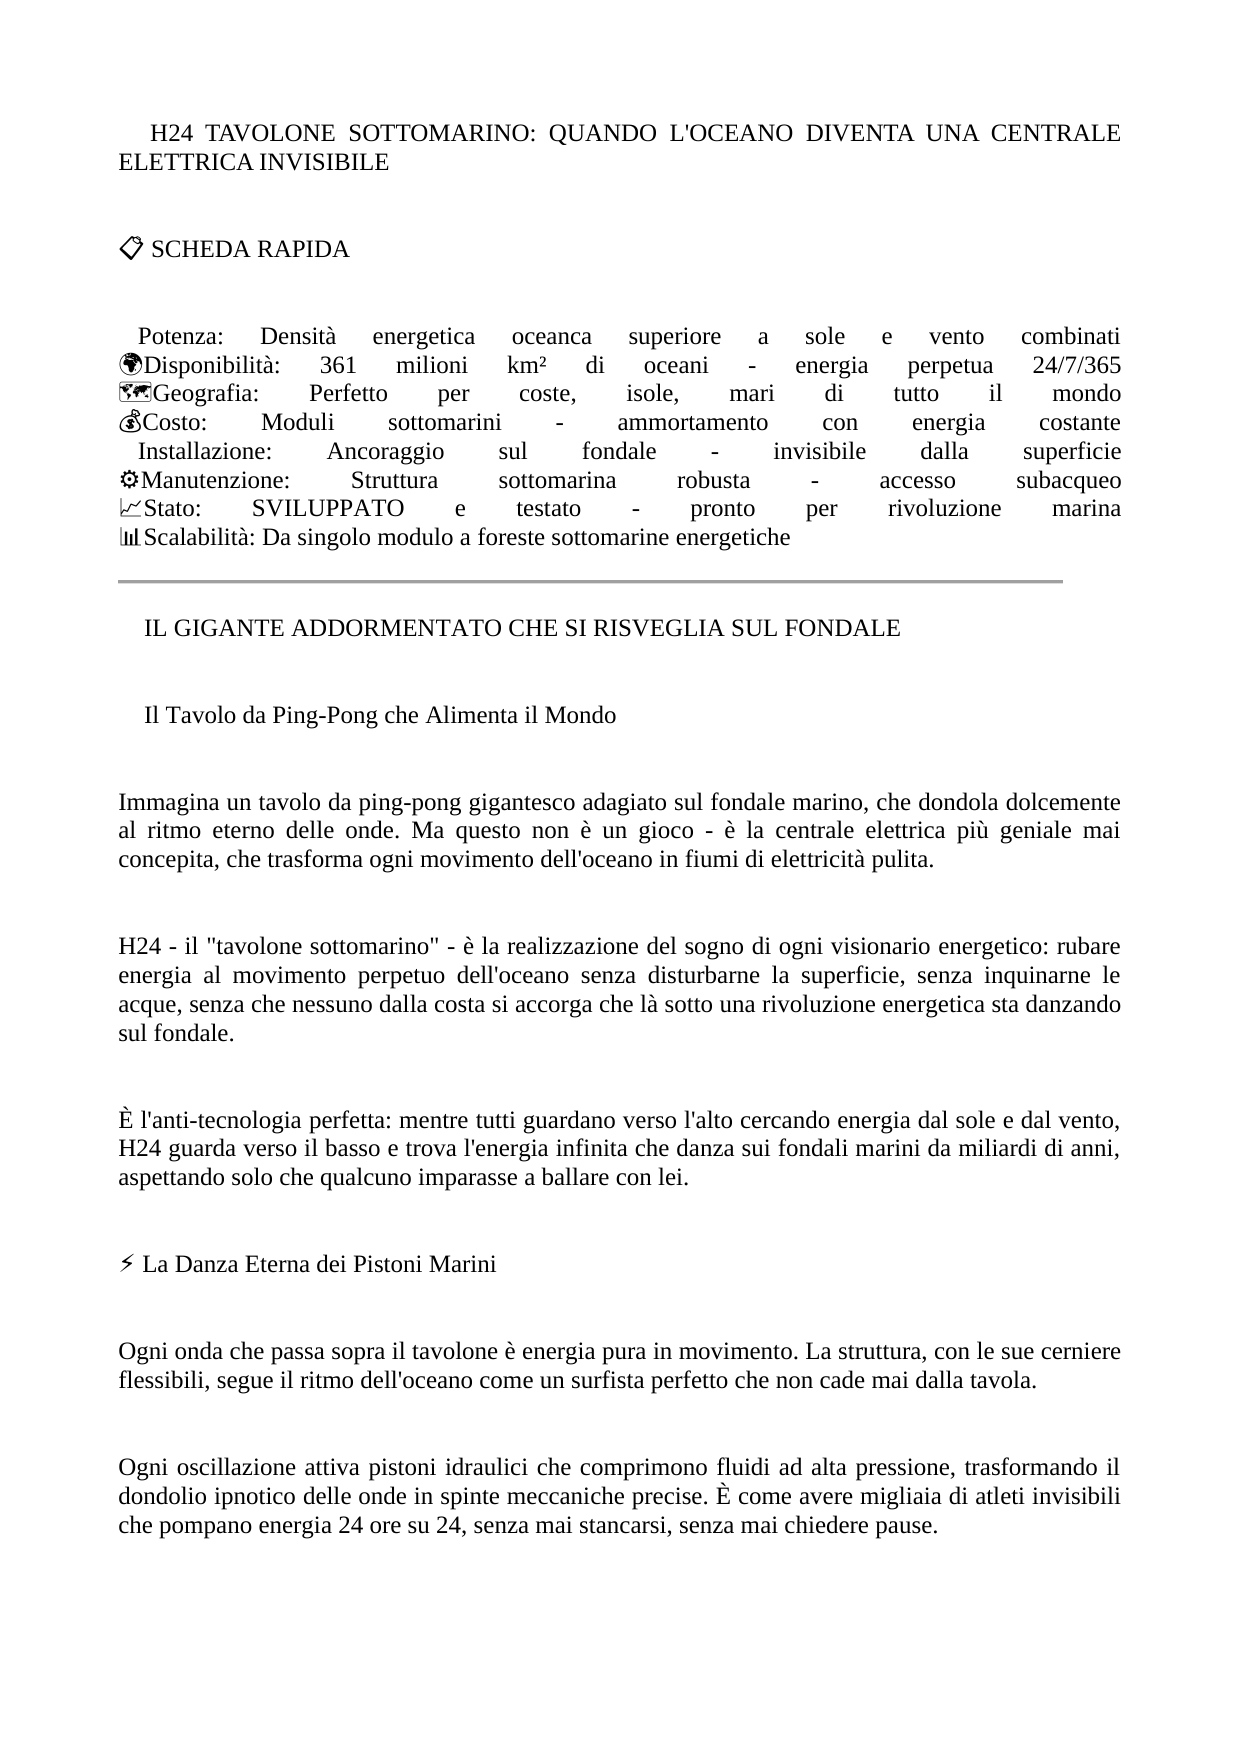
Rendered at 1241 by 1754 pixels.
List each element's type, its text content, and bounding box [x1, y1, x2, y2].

text 🔋Potenza: Densità energetica oceanca superiore a sole e vento combinati 🌍Disponibilità: 361 milioni km² di oceani - energia perpetua 24/7/365 🗺️Geografia: Perfetto per coste, isole, mari di tutto il mondo 💰Costo: Moduli sottomarini - ammortamento con energia costante 🔧Installazione: Ancoraggio sul fondale - invisibile dalla superficie ⚙️Manutenzione: Struttura sottomarina robusta - accesso subacqueo 📈Stato: SVILUPPATO e testato - pronto per rivoluzione marina 📊Scalabilità: Da singolo modulo a foreste sottomarine energetiche [118, 321, 1122, 551]
subtitle 📋 SCHEDA RAPIDA [118, 234, 1122, 263]
subtitle 🏓 Il Tavolo da Ping-Pong che Alimenta il Mondo [118, 700, 1122, 728]
subtitle 🌊 H24 TAVOLONE SOTTOMARINO: QUANDO L'OCEANO DIVENTA UNA CENTRALE ELETTRICA INVISIBILE [118, 118, 1122, 176]
text H24 - il "tavolone sottomarino" - è la realizzazione del sogno di ogni visionario energetico: rubare energia al movimento perpetuo dell'oceano senza disturbarne la superficie, senza inquinarne le acque, senza che nessuno dalla costa si accorga che là sotto una rivoluzione energetica sta danzando sul fondale. [118, 931, 1122, 1046]
subtitle 📖 IL GIGANTE ADDORMENTATO CHE SI RISVEGLIA SUL FONDALE [118, 613, 1122, 641]
text Ogni oscillazione attiva pistoni idraulici che comprimono fluidi ad alta pressione, trasformando il dondolio ipnotico delle onde in spinte meccaniche precise. È come avere migliaia di atleti invisibili che pompano energia 24 ore su 24, senza mai stancarsi, senza mai chiedere pause. [118, 1452, 1122, 1538]
text È l'anti-tecnologia perfetta: mentre tutti guardano verso l'alto cercando energia dal sole e dal vento, H24 guarda verso il basso e trova l'energia infinita che danza sui fondali marini da miliardi di anni, aspettando solo che qualcuno imparasse a ballare con lei. [118, 1105, 1122, 1191]
text Immagina un tavolo da ping-pong gigantesco adagiato sul fondale marino, che dondola dolcemente al ritmo eterno delle onde. Ma questo non è un gioco - è la centrale elettrica più geniale mai concepita, che trasforma ogni movimento dell'oceano in fiumi di elettricità pulita. [118, 787, 1122, 873]
text Ogni onda che passa sopra il tavolone è energia pura in movimento. La struttura, con le sue cerniere flessibili, segue il ritmo dell'oceano come un surfista perfetto che non cade mai dalla tavola. [118, 1336, 1122, 1394]
subtitle ⚡ La Danza Eterna dei Pistoni Marini [118, 1249, 1122, 1278]
